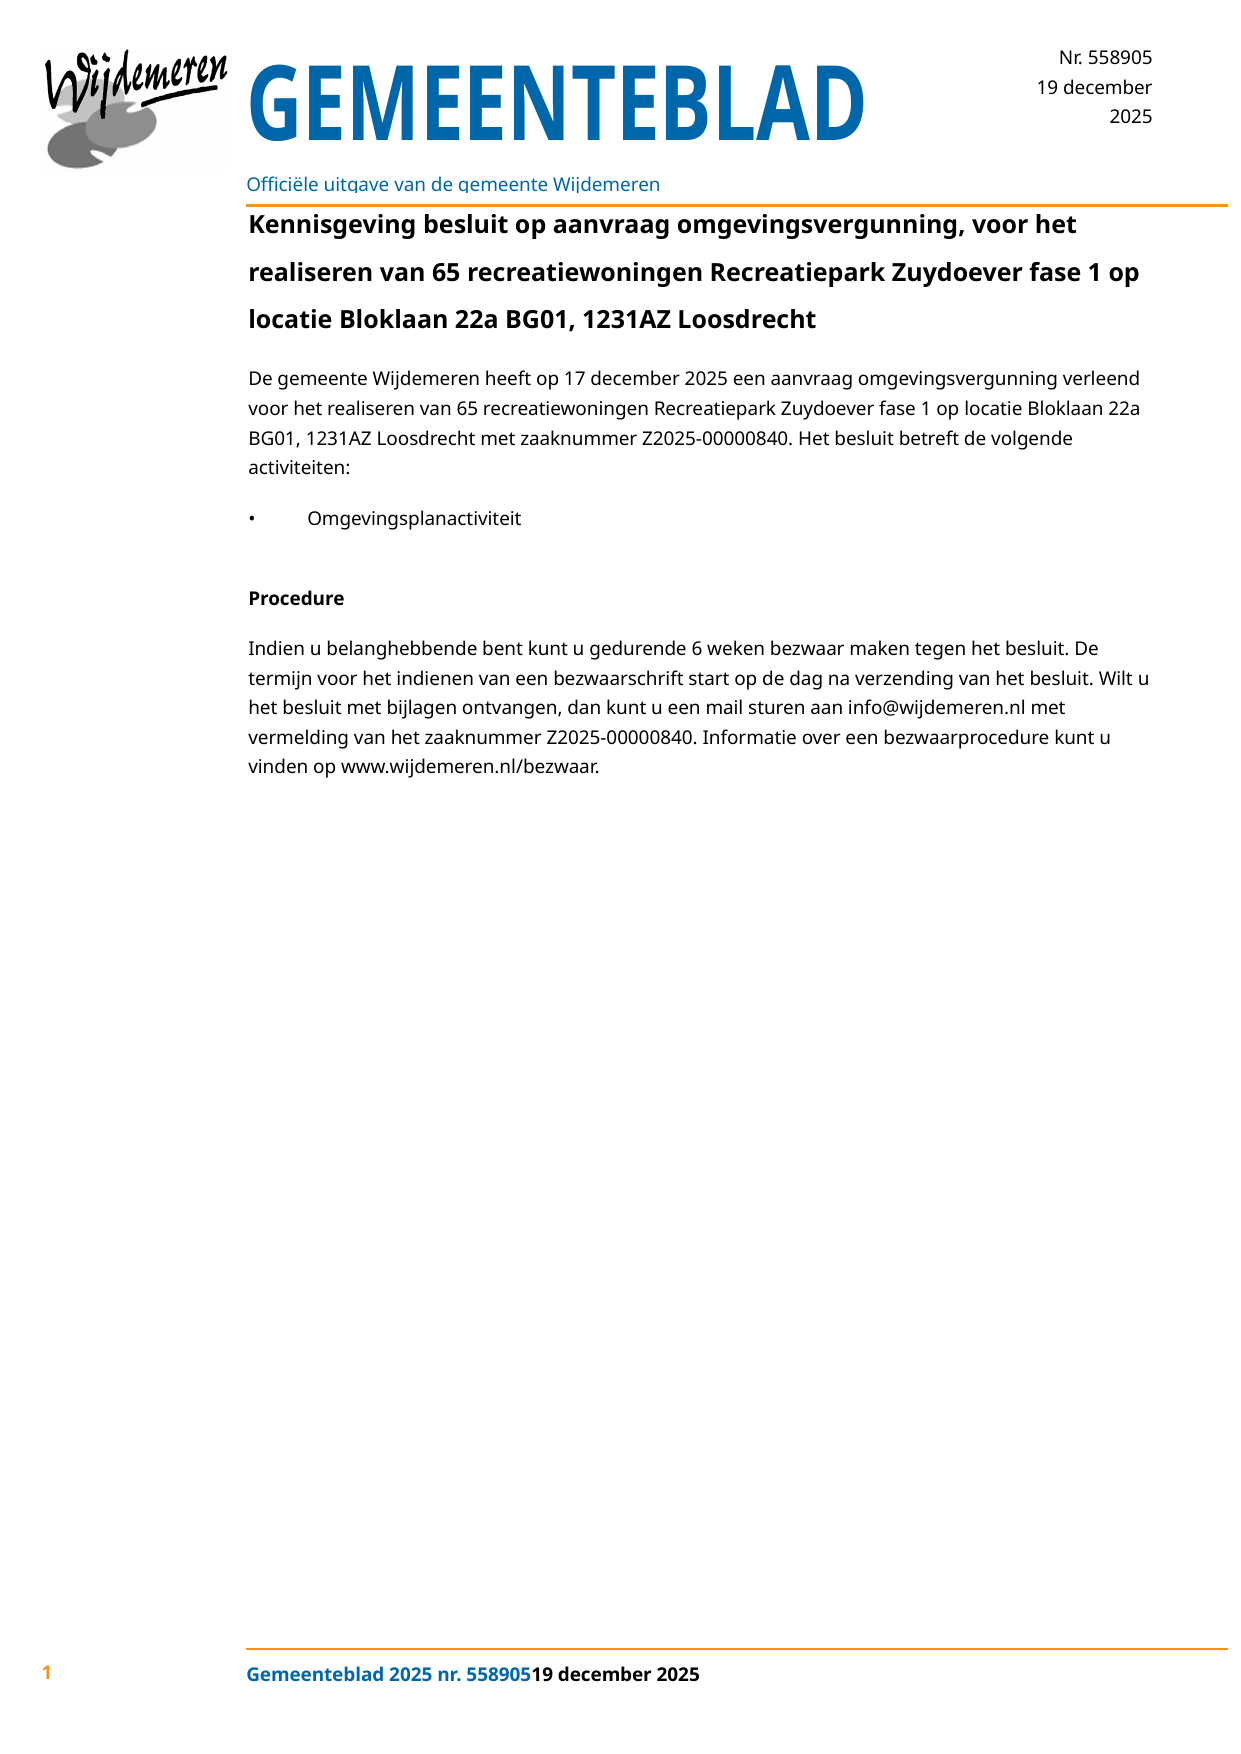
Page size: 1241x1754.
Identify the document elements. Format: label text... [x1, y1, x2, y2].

text Kennisgeving besluit op aanvraag omgevingsvergunning, voor het realiseren van 65 recreatiewoningen Recreatiepark Zuydoever fase 1 op locatie Bloklaan 22a BG01, 1231AZ Loosdrecht [248, 207, 1152, 336]
list Omgevingsplanactiviteit [248, 505, 1152, 530]
picture [41, 47, 231, 172]
text Indien u belanghebbende bent kunt u gedurende 6 weken bezwaar maken tegen het besluit. De termijn voor het indienen van een bezwaarschrift start op de dag na verzending van het besluit. Wilt u het besluit met bijlagen ontvangen, dan kunt u een mail sturen aan info@wijdemeren.nl met vermelding van het zaaknummer Z2025-00000840. Informatie over een bezwaarprocedure kunt u vinden op www.wijdemeren.nl/bezwaar. [248, 635, 1152, 779]
text De gemeente Wijdemeren heeft op 17 december 2025 een aanvraag omgevingsvergunning verleend voor het realiseren van 65 recreatiewoningen Recreatiepark Zuydoever fase 1 op locatie Bloklaan 22a BG01, 1231AZ Loosdrecht met zaaknummer Z2025-00000840. Het besluit betreft de volgende activiteiten: [248, 366, 1152, 480]
text Procedure [248, 585, 1152, 610]
